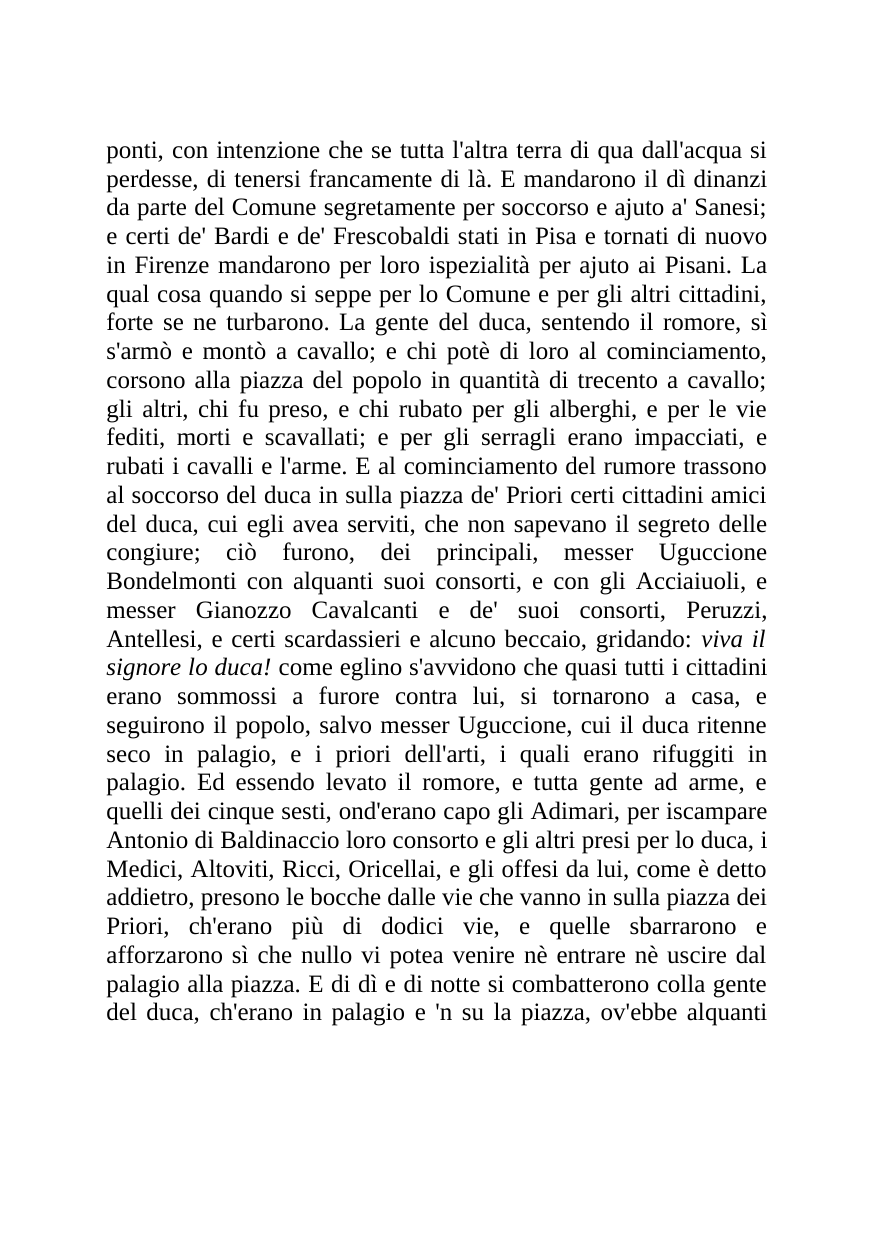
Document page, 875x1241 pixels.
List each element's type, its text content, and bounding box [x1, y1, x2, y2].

text ponti, con intenzione che se tutta l'altra terra di qua dall'acqua si perdesse, di tenersi francamente di là. E mandarono il dì dinanzi da parte del Comune segretamente per soccorso e ajuto a' Sanesi; e certi de' Bardi e de' Frescobaldi stati in Pisa e tornati di nuovo in Firenze mandarono per loro ispezialità per ajuto ai Pisani. La qual cosa quando si seppe per lo Comune e per gli altri cittadini, forte se ne turbarono. La gente del duca, sentendo il romore, sì s'armò e montò a cavallo; e chi potè di loro al cominciamento, corsono alla piazza del popolo in quantità di trecento a cavallo; gli altri, chi fu preso, e chi rubato per gli alberghi, e per le vie fediti, morti e scavallati; e per gli serragli erano impacciati, e rubati i cavalli e l'arme. E al cominciamento del rumore trassono al soccorso del duca in sulla piazza de' Priori certi cittadini amici del duca, cui egli avea serviti, che non sapevano il segreto delle congiure; ciò furono, dei principali, messer Uguccione Bondelmonti con alquanti suoi consorti, e con gli Acciaiuoli, e messer Gianozzo Cavalcanti e de' suoi consorti, Peruzzi, Antellesi, e certi scardassieri e alcuno beccaio, gridando: viva il signore lo duca! come eglino s'avvidono che quasi tutti i cittadini erano sommossi a furore contra lui, si tornarono a casa, e seguirono il popolo, salvo messer Uguccione, cui il duca ritenne seco in palagio, e i priori dell'arti, i quali erano rifuggiti in palagio. Ed essendo levato il romore, e tutta gente ad arme, e quelli dei cinque sesti, ond'erano capo gli Adimari, per iscampare Antonio di Baldinaccio loro consorto e gli altri presi per lo duca, i Medici, Altoviti, Ricci, Oricellai, e gli offesi da lui, come è detto addietro, presono le bocche dalle vie che vanno in sulla piazza dei Priori, ch'erano più di dodici vie, e quelle sbarrarono e afforzarono sì che nullo vi potea venire nè entrare nè uscire dal palagio alla piazza. E di dì e di notte si combatterono colla gente del duca, ch'erano in palagio e 'n su la piazza, ov'ebbe alquanti [106, 135, 768, 1026]
